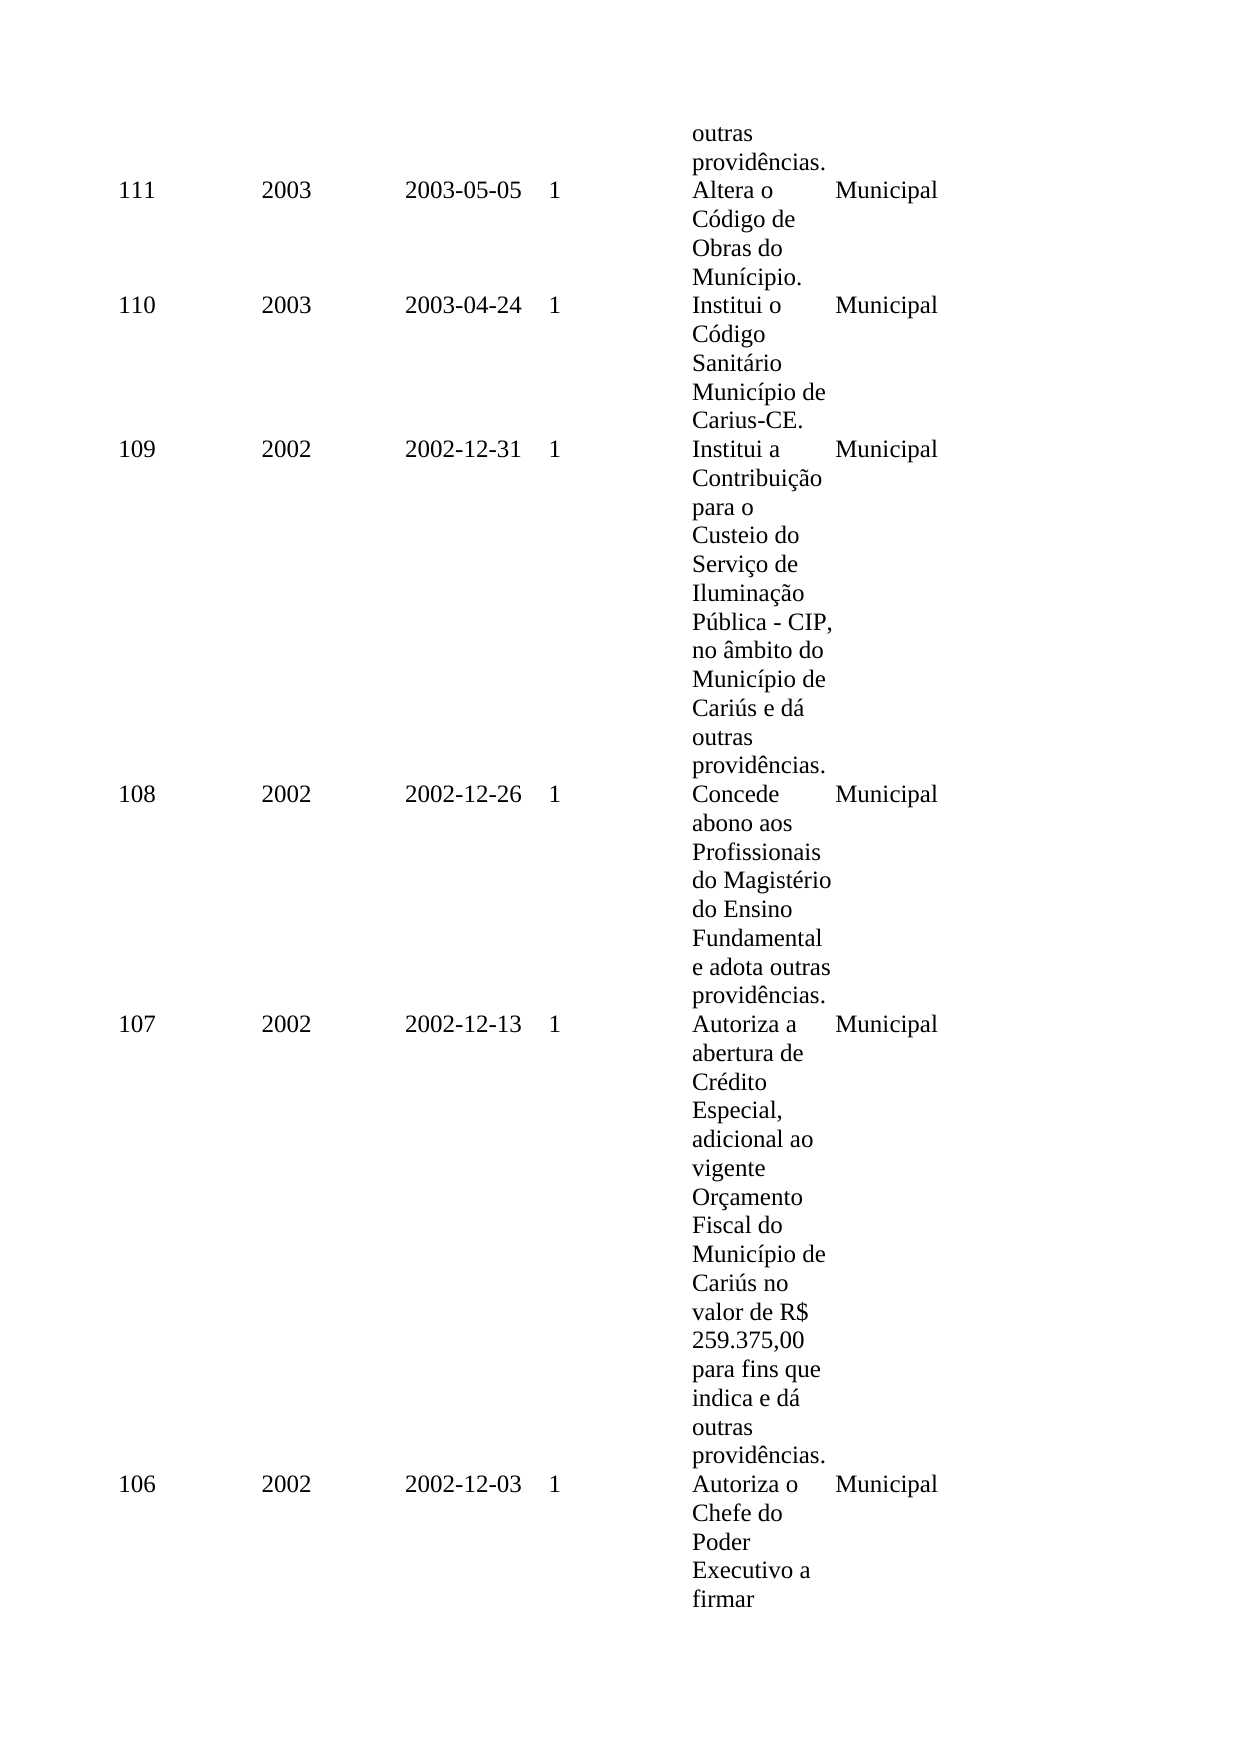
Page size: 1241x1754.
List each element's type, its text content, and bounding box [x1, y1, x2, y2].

table_cell 2002-12-03 [405, 1469, 548, 1613]
table_cell Municipal [835, 291, 979, 434]
table_cell Municipal [835, 1009, 979, 1469]
table_cell Municipal [835, 779, 979, 1009]
table_cell Municipal [835, 434, 979, 779]
table_cell [979, 176, 1122, 291]
table_cell [979, 779, 1122, 1009]
table_cell 111 [118, 176, 261, 291]
table_cell [261, 118, 405, 176]
table_cell 108 [118, 779, 261, 1009]
table_cell [835, 118, 979, 176]
table_cell 1 [548, 1009, 692, 1469]
table_cell 107 [118, 1009, 261, 1469]
table_cell 1 [548, 779, 692, 1009]
table_cell 109 [118, 434, 261, 779]
table_cell 2003-04-24 [405, 291, 548, 434]
table_cell 1 [548, 1469, 692, 1613]
table_cell Autoriza a abertura de Crédito Especial, adicional ao vigente Orçamento Fiscal do Município de Cariús no valor de R$ 259.375,00 para fins que indica e dá outras providências. [692, 1009, 835, 1469]
table_cell outras providências. [692, 118, 835, 176]
table_cell 2003 [261, 176, 405, 291]
table_cell 2003 [261, 291, 405, 434]
table_cell 2002-12-13 [405, 1009, 548, 1469]
table_cell 2002 [261, 1009, 405, 1469]
table_cell [979, 434, 1122, 779]
table_cell Concede abono aos Profissionais do Magistério do Ensino Fundamental e adota outras providências. [692, 779, 835, 1009]
table_cell 106 [118, 1469, 261, 1613]
table_cell 2002 [261, 779, 405, 1009]
table_cell Institui o Código Sanitário Município de Carius-CE. [692, 291, 835, 434]
table_cell 1 [548, 176, 692, 291]
table_cell 2003-05-05 [405, 176, 548, 291]
table_cell [548, 118, 692, 176]
table_cell Altera o Código de Obras do Munícipio. [692, 176, 835, 291]
table_cell [979, 1009, 1122, 1469]
table_cell 2002 [261, 434, 405, 779]
table_cell 2002 [261, 1469, 405, 1613]
table_cell [118, 118, 261, 176]
table_cell Municipal [835, 176, 979, 291]
table_cell 1 [548, 291, 692, 434]
table_cell Autoriza o Chefe do Poder Executivo a firmar [692, 1469, 835, 1613]
table_cell 2002-12-31 [405, 434, 548, 779]
table_cell 110 [118, 291, 261, 434]
table_cell Institui a Contribuição para o Custeio do Serviço de Iluminação Pública - CIP, no âmbito do Município de Cariús e dá outras providências. [692, 434, 835, 779]
table_cell 2002-12-26 [405, 779, 548, 1009]
table_cell [979, 118, 1122, 176]
table_cell 1 [548, 434, 692, 779]
table_cell [979, 1469, 1122, 1613]
table_cell [979, 291, 1122, 434]
table_cell [405, 118, 548, 176]
table_cell Municipal [835, 1469, 979, 1613]
